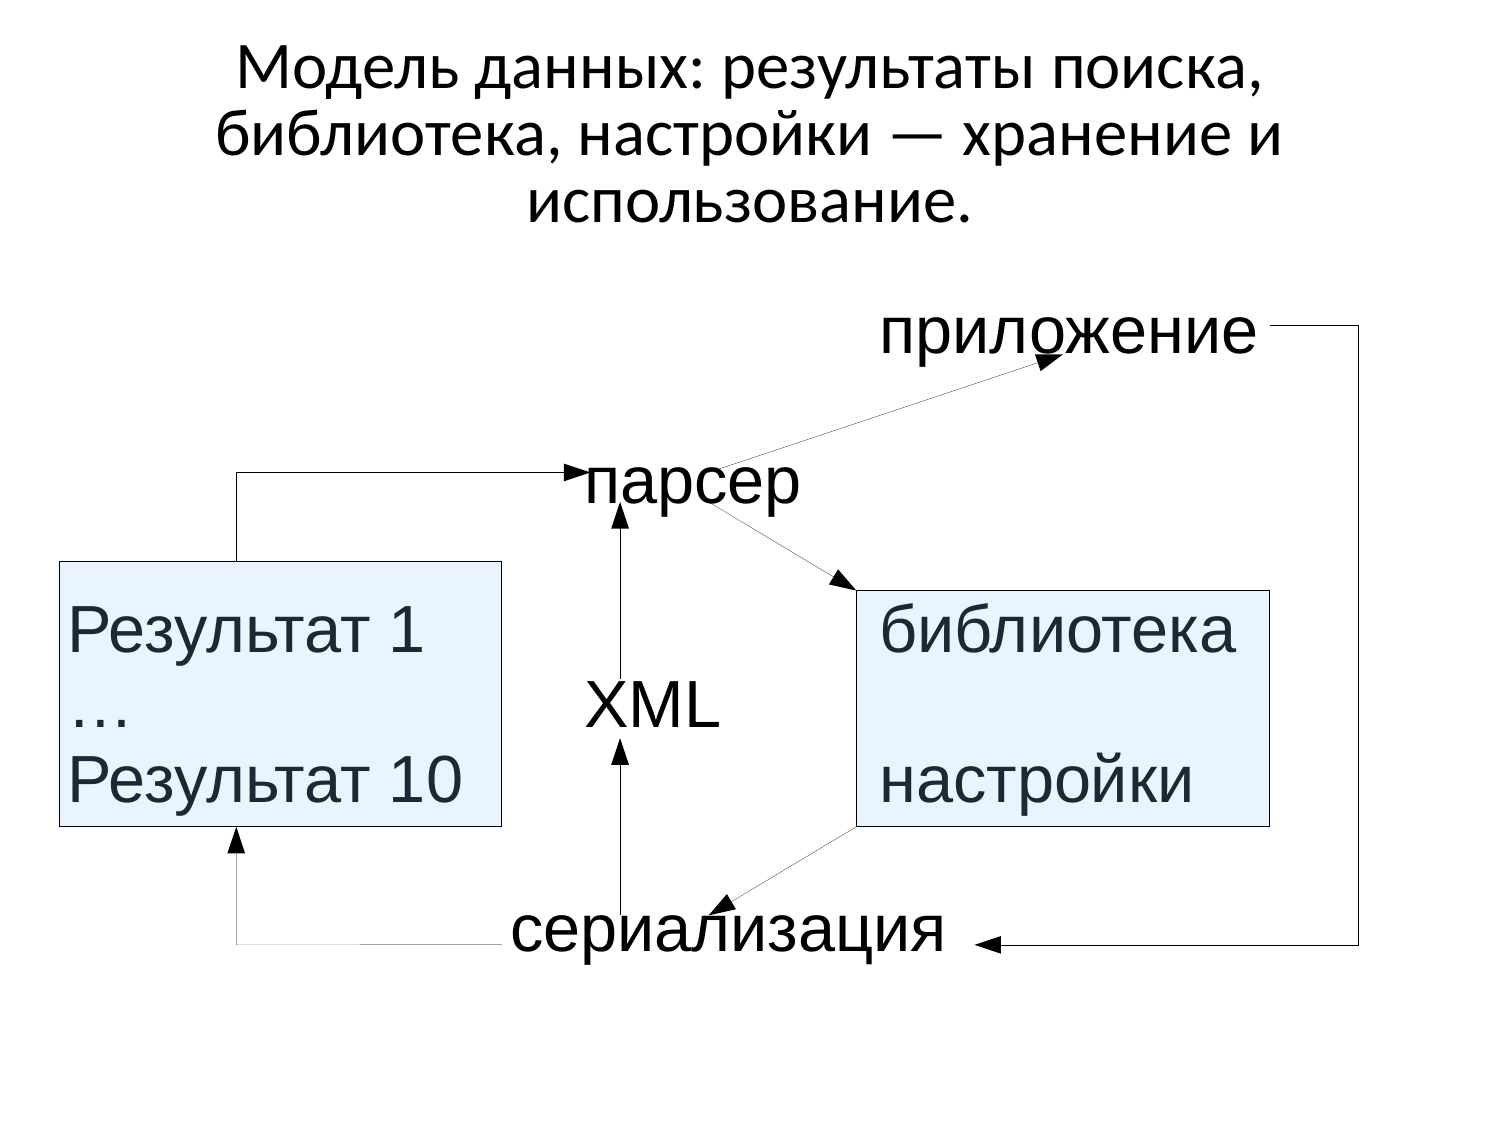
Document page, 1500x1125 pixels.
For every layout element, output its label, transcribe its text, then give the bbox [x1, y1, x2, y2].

text_box [856, 590, 1270, 827]
title Модель данных: результаты поиска, библиотека, настройки — хранение и использование. [75, 16, 1425, 262]
text_box [59, 561, 502, 827]
subtitle приложение парсер Результат 1 библиотека … XML Результат 10 настройки сериализация [67, 265, 1418, 994]
